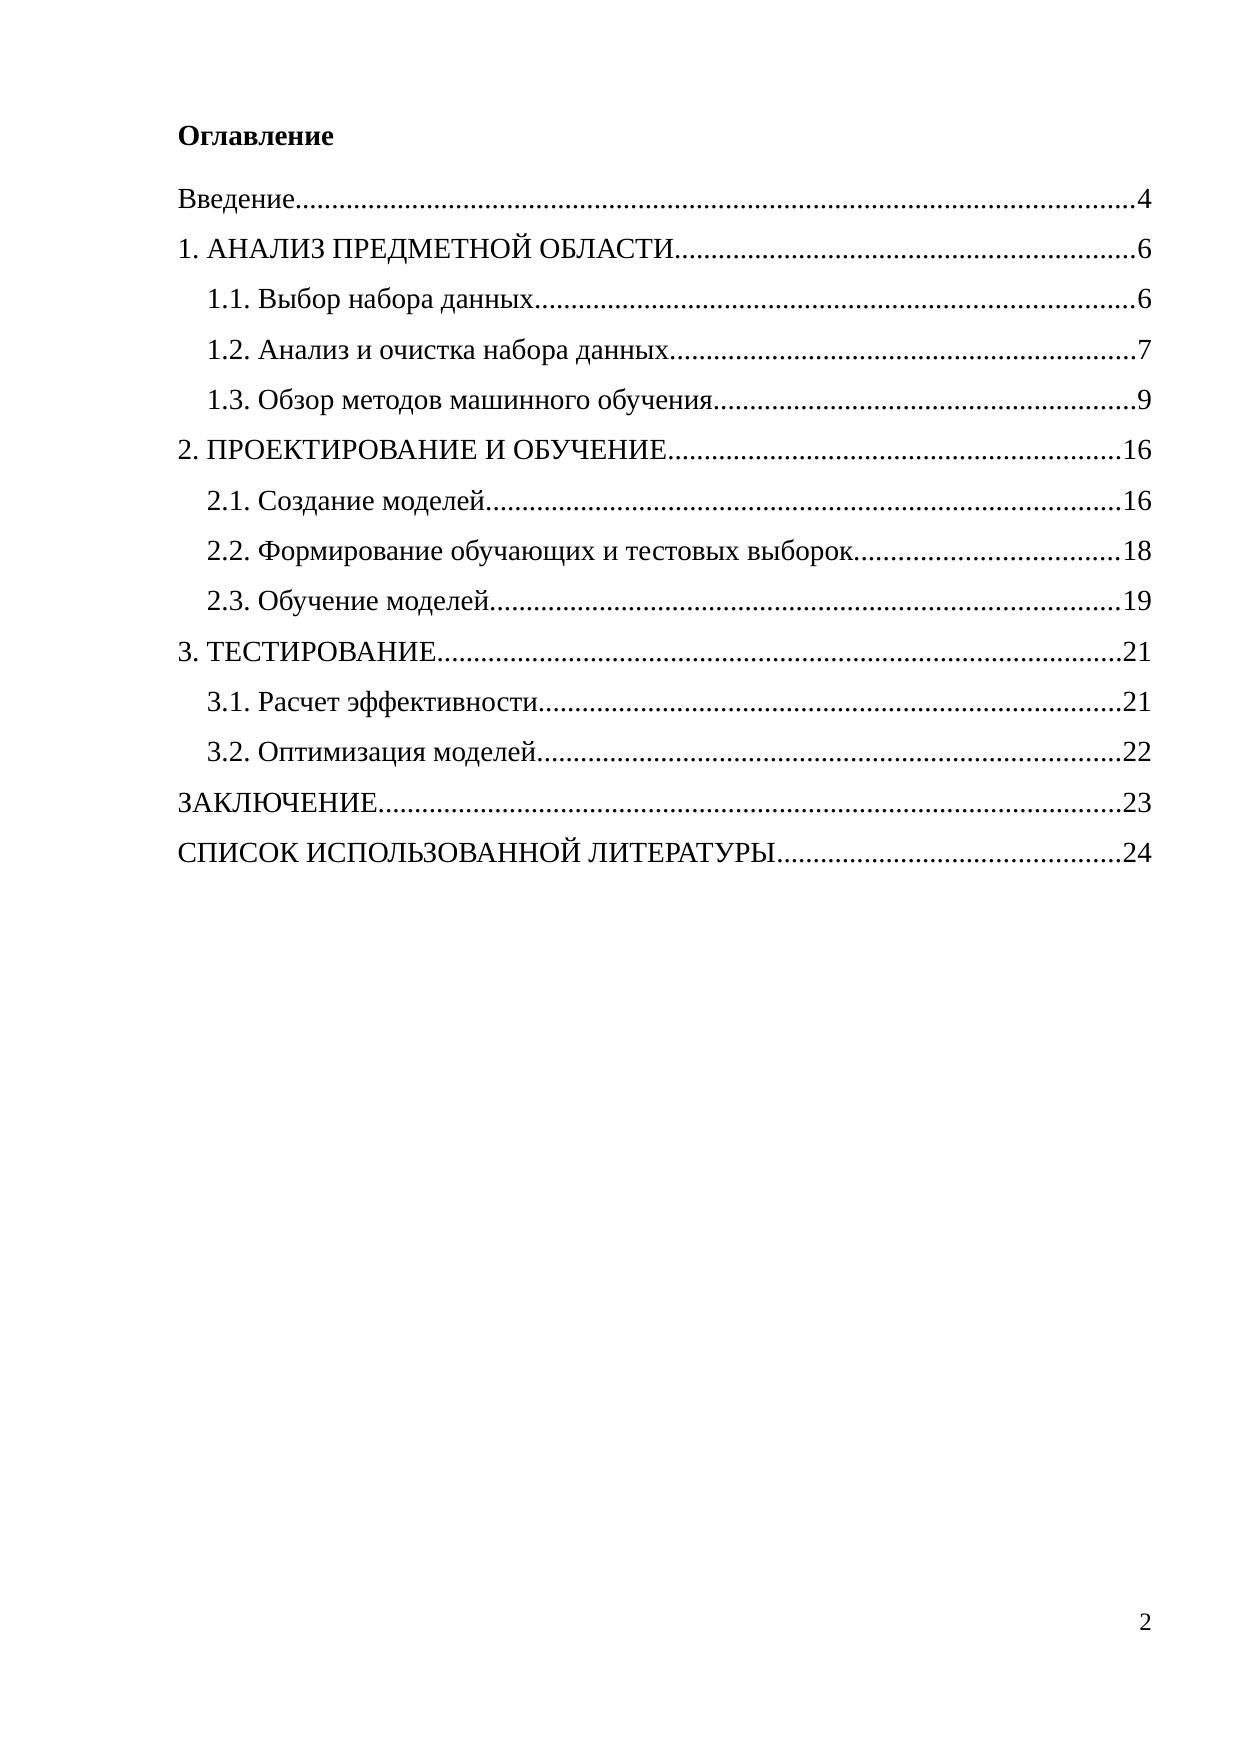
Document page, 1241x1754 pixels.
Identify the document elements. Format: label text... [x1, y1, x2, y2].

text Введение 4 [177, 181, 1152, 214]
text СПИСОК ИСПОЛЬЗОВАННОЙ ЛИТЕРАТУРЫ 24 [177, 835, 1152, 868]
text Оглавление [177, 118, 1152, 152]
text 3.1. Расчет эффективности. 21 [207, 684, 1152, 718]
text 1.1. Выбор набора данных. 6 [207, 282, 1152, 315]
text 3.2. Оптимизация моделей. 22 [207, 734, 1152, 768]
text 1.3. Обзор методов машинного обучения. 9 [207, 382, 1152, 416]
text 2.2. Формирование обучающих и тестовых выборок. 18 [207, 533, 1152, 567]
text 2. ПРОЕКТИРОВАНИЕ И ОБУЧЕНИЕ 16 [177, 432, 1152, 466]
text 2.3. Обучение моделей. 19 [207, 583, 1152, 617]
text 1.2. Анализ и очистка набора данных. 7 [207, 332, 1152, 365]
text ЗАКЛЮЧЕНИЕ 23 [177, 785, 1152, 818]
text 1. АНАЛИЗ ПРЕДМЕТНОЙ ОБЛАСТИ 6 [177, 231, 1152, 265]
text 3. ТЕСТИРОВАНИЕ 21 [177, 634, 1152, 667]
text 2.1. Создание моделей. 16 [207, 483, 1152, 516]
